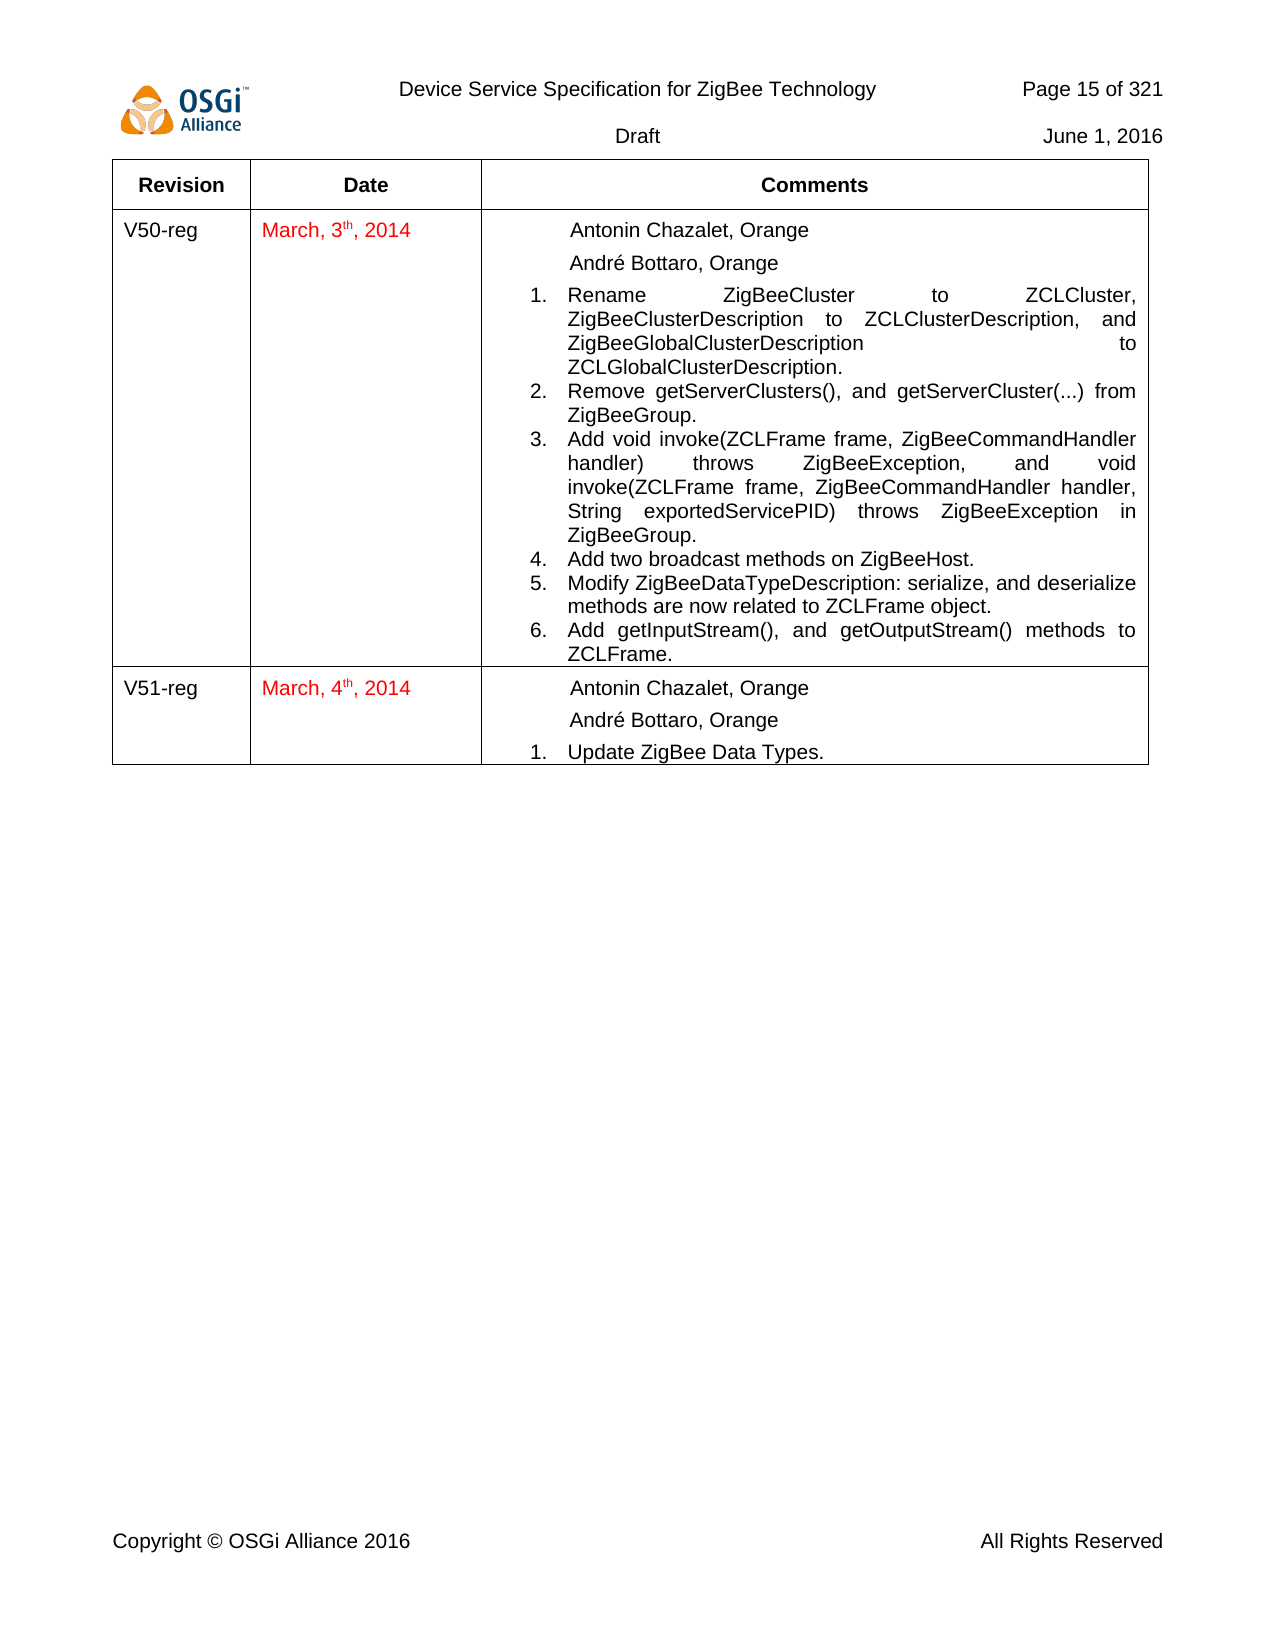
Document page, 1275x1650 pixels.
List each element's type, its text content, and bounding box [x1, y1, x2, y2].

picture [113, 78, 257, 142]
table_header Date [251, 160, 481, 209]
table_header Comments [482, 160, 1148, 209]
table_cell Antonin Chazalet, Orange André Bottaro, Orange Rename ZigBeeCluster to ZCLCluster, ZigBeeClusterDescription to ZCLClusterDescription, and ZigBeeGlobalClusterDescription to ZCLGlobalClusterDescription. Remove getServerClusters(), and getServerCluster(...) from ZigBeeGroup. Add void invoke(ZCLFrame frame, ZigBeeCommandHandler handler) throws ZigBeeException, and void invoke(ZCLFrame frame, ZigBeeCommandHandler handler, String exportedServicePID) throws ZigBeeException in ZigBeeGroup. Add two broadcast methods on ZigBeeHost. Modify ZigBeeDataTypeDescription: serialize, and deserialize methods are now related to ZCLFrame object. Add getInputStream(), and getOutputStream() methods to ZCLFrame. [482, 210, 1148, 666]
table_cell Antonin Chazalet, Orange André Bottaro, Orange Update ZigBee Data Types. [482, 667, 1148, 764]
table_cell March, 3th, 2014 [251, 210, 481, 666]
table_cell V50-reg [113, 210, 250, 666]
table_cell V51-reg [113, 667, 250, 764]
table_cell March, 4th, 2014 [251, 667, 481, 764]
table_header Revision [113, 160, 250, 209]
